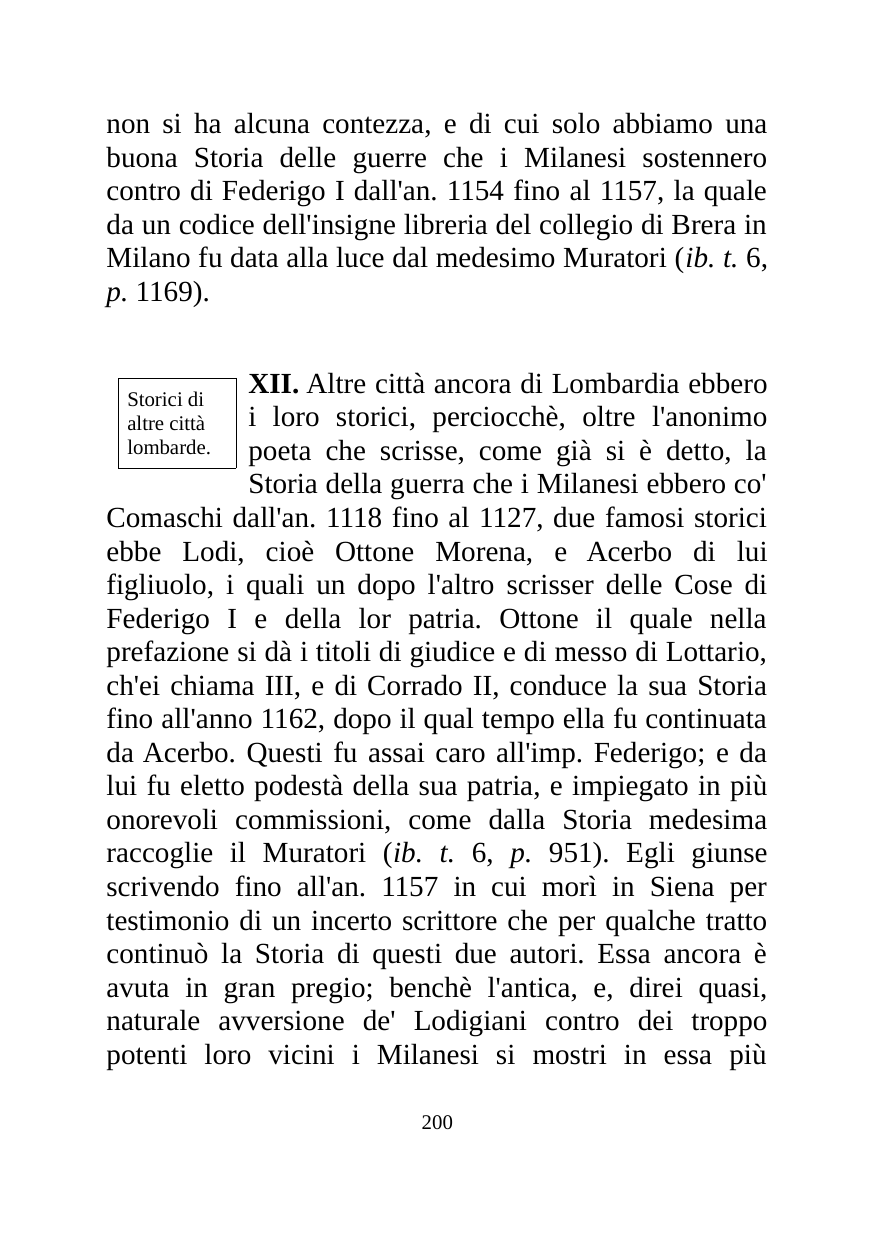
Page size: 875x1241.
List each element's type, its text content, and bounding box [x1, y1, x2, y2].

text XII. Altre città ancora di Lombardia ebbero i loro storici, perciocchè, oltre l'anonimo poeta che scrisse, come già si è detto, la Storia della guerra che i Milanesi ebbero co' Comaschi dall'an. 1118 fino al 1127, due famosi storici ebbe Lodi, cioè Ottone Morena, e Acerbo di lui figliuolo, i quali un dopo l'altro scrisser delle Cose di Federigo I e della lor patria. Ottone il quale nella prefazione si dà i titoli di giudice e di messo di Lottario, ch'ei chiama III, e di Corrado II, conduce la sua Storia fino all'anno 1162, dopo il qual tempo ella fu continuata da Acerbo. Questi fu assai caro all'imp. Federigo; e da lui fu eletto podestà della sua patria, e impiegato in più onorevoli commissioni, come dalla Storia medesima raccoglie il Muratori (ib. t. 6, p. 951). Egli giunse scrivendo fino all'an. 1157 in cui morì in Siena per testimonio di un incerto scrittore che per qualche tratto continuò la Storia di questi due autori. Essa ancora è avuta in gran pregio; benchè l'antica, e, direi quasi, naturale avversione de' Lodigiani contro dei troppo potenti loro vicini i Milanesi si mostri in essa più [106, 366, 768, 1070]
text Storici di altre città lombarde. [127, 387, 227, 459]
text non si ha alcuna contezza, e di cui solo abbiamo una buona Storia delle guerre che i Milanesi sostennero contro di Federigo I dall'an. 1154 fino al 1157, la quale da un codice dell'insigne libreria del collegio di Brera in Milano fu data alla luce dal medesimo Muratori (ib. t. 6, p. 1169). [106, 106, 768, 307]
